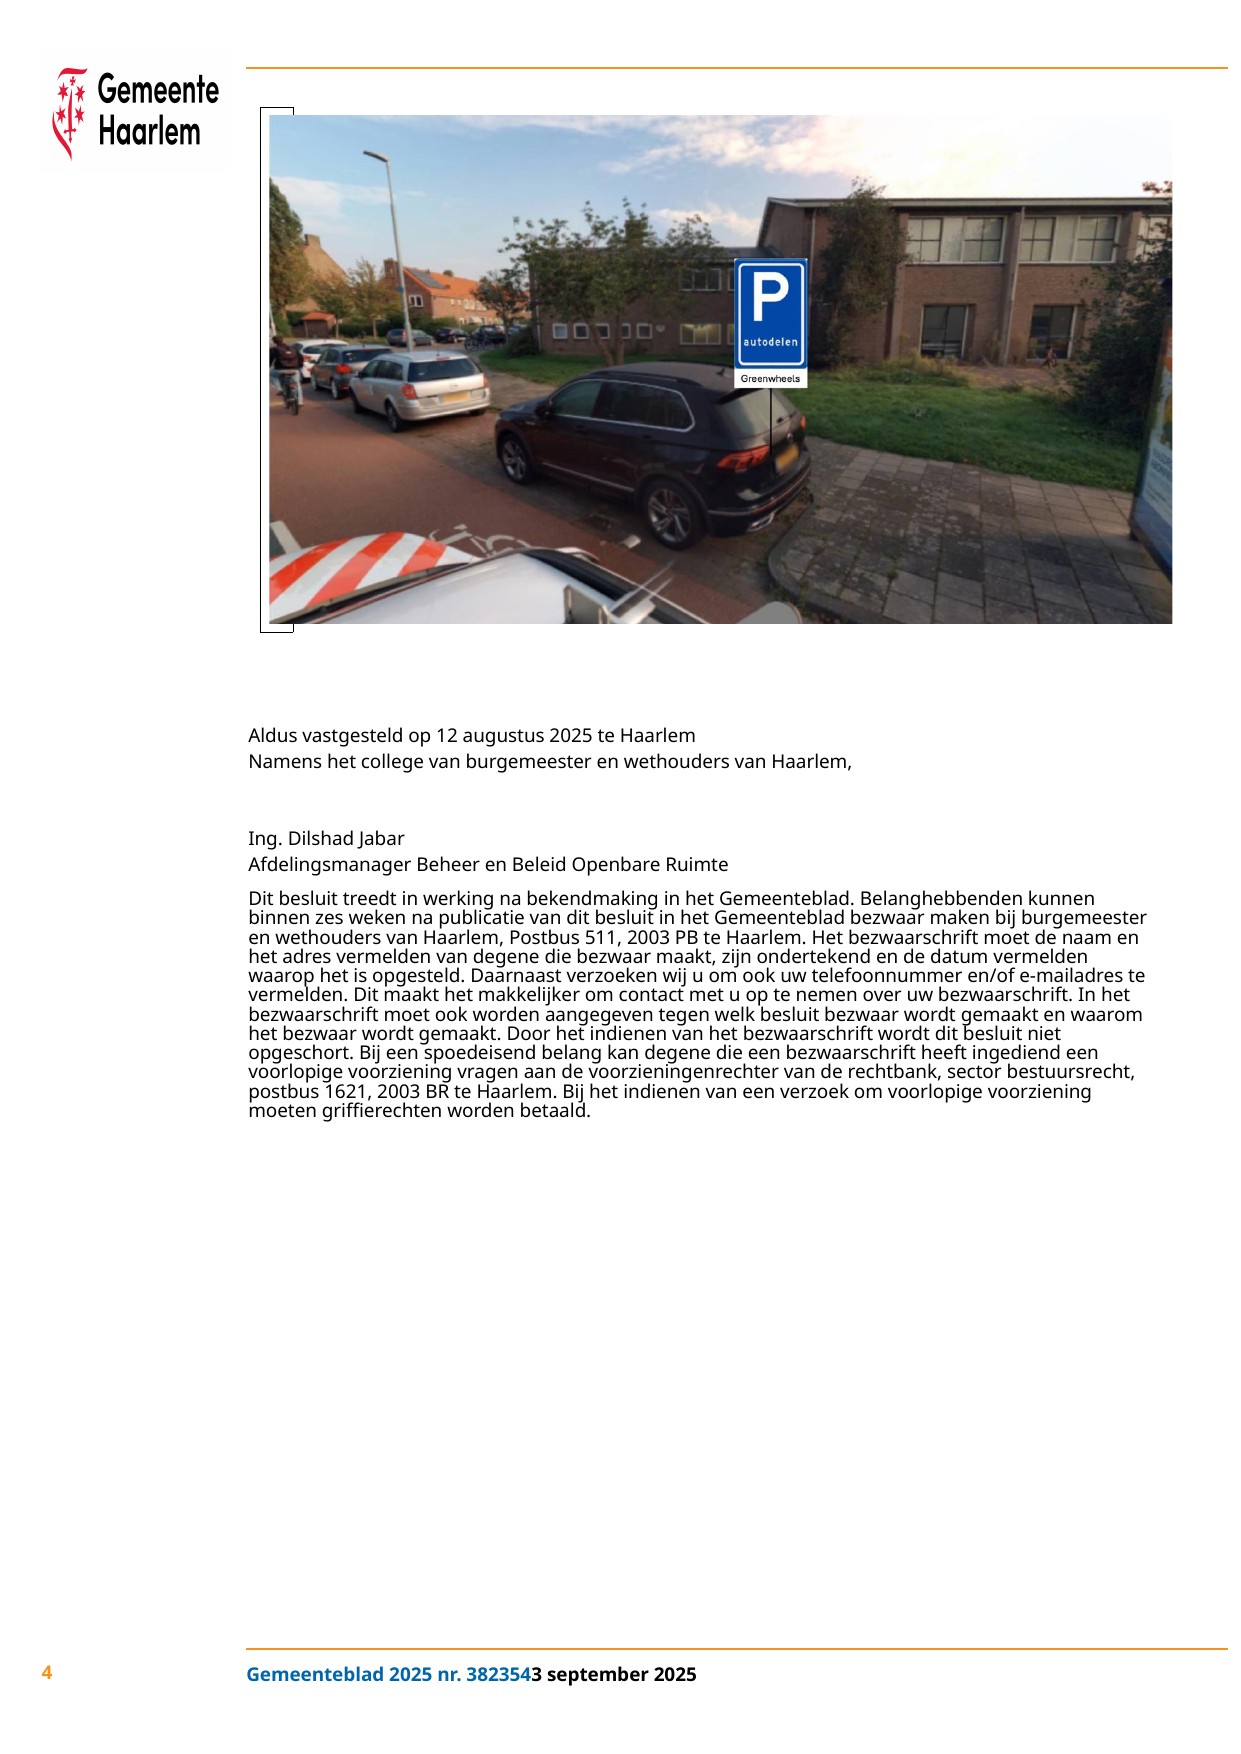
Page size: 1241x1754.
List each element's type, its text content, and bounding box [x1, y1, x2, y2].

text Ing. Dilshad Jabar [248, 825, 1152, 851]
text Afdelingsmanager Beheer en Beleid Openbare Ruimte [248, 851, 1152, 876]
text Namens het college van burgemeester en wethouders van Haarlem, [248, 748, 1152, 773]
picture [41, 47, 231, 172]
text Dit besluit treedt in werking na bekendmaking in het Gemeenteblad. Belanghebbenden kunnen binnen zes weken na publicatie van dit besluit in het Gemeenteblad bezwaar maken bij burgemeester en wethouders van Haarlem, Postbus 511, 2003 PB te Haarlem. Het bezwaarschrift moet de naam en het adres vermelden van degene die bezwaar maakt, zijn ondertekend en de datum vermelden waarop het is opgesteld. Daarnaast verzoeken wij u om ook uw telefoonnummer en/of e-mailadres te vermelden. Dit maakt het makkelijker om contact met u op te nemen over uw bezwaarschrift. In het bezwaarschrift moet ook worden aangegeven tegen welk besluit bezwaar wordt gemaakt en waarom het bezwaar wordt gemaakt. Door het indienen van het bezwaarschrift wordt dit besluit niet opgeschort. Bij een spoedeisend belang kan degene die een bezwaarschrift heeft ingediend een voorlopige voorziening vragen aan de voorzieningenrechter van de rechtbank, sector bestuursrecht, postbus 1621, 2003 BR te Haarlem. Bij het indienen van een verzoek om voorlopige voorziening moeten griffierechten worden betaald. [248, 890, 1152, 1121]
picture [268, 115, 1173, 624]
text Aldus vastgesteld op 12 augustus 2025 te Haarlem [248, 722, 1152, 748]
